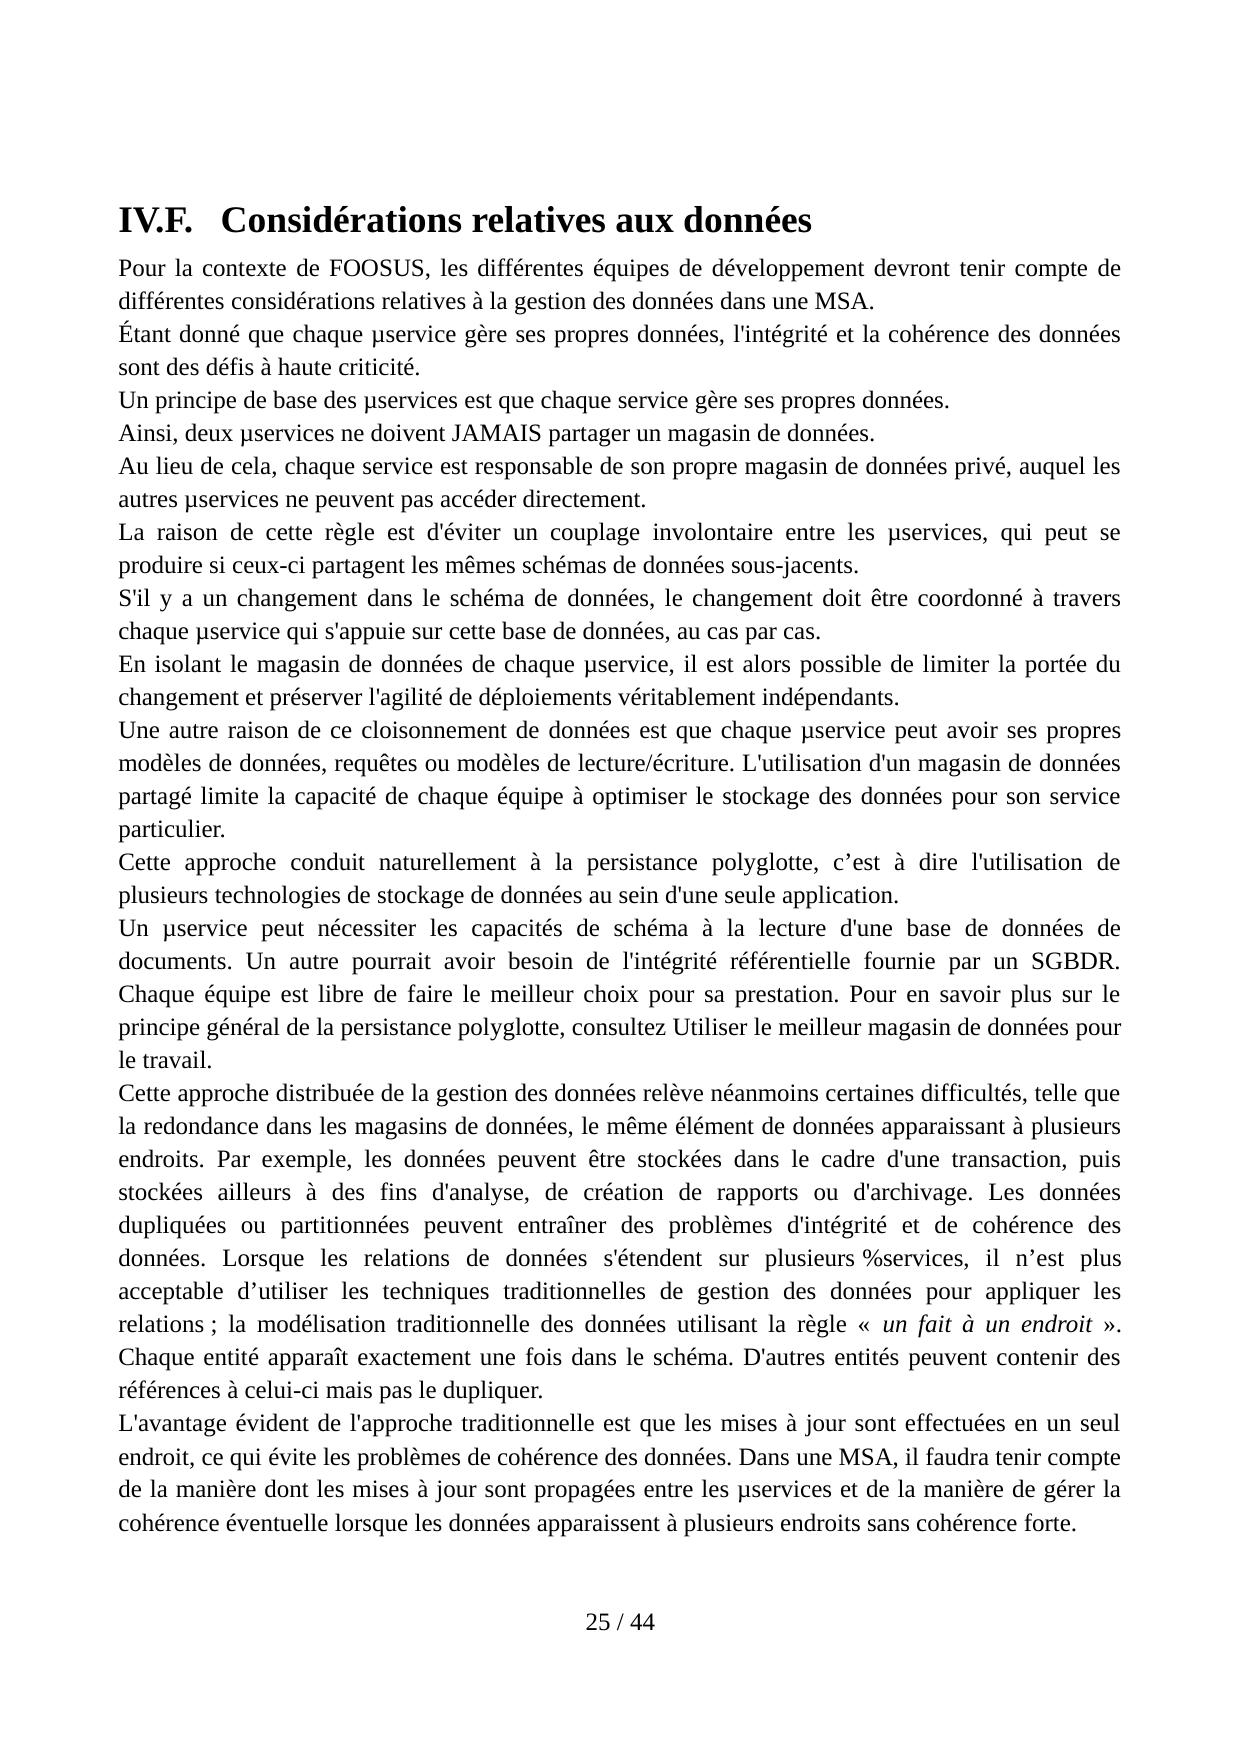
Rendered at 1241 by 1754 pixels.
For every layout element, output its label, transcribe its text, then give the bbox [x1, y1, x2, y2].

text Cette approche distribuée de la gestion des données relève néanmoins certaines difficultés, telle que la redondance dans les magasins de données, le même élément de données apparaissant à plusieurs endroits. Par exemple, les données peuvent être stockées dans le cadre d'une transaction, puis stockées ailleurs à des fins d'analyse, de création de rapports ou d'archivage. Les données dupliquées ou partitionnées peuvent entraîner des problèmes d'intégrité et de cohérence des données. Lorsque les relations de données s'étendent sur plusieurs %services, il n’est plus acceptable d’utiliser les techniques traditionnelles de gestion des données pour appliquer les relations ; la modélisation traditionnelle des données utilisant la règle « un fait à un endroit ». Chaque entité apparaît exactement une fois dans le schéma. D'autres entités peuvent contenir des références à celui-ci mais pas le dupliquer. [118, 1078, 1122, 1404]
text Un µservice peut nécessiter les capacités de schéma à la lecture d'une base de données de documents. Un autre pourrait avoir besoin de l'intégrité référentielle fournie par un SGBDR. Chaque équipe est libre de faire le meilleur choix pour sa prestation. Pour en savoir plus sur le principe général de la persistance polyglotte, consultez Utiliser le meilleur magasin de données pour le travail. [118, 913, 1122, 1074]
subtitle Considérations relatives aux données [118, 197, 1122, 240]
text En isolant le magasin de données de chaque µservice, il est alors possible de limiter la portée du changement et préserver l'agilité de déploiements véritablement indépendants. [118, 649, 1122, 711]
text S'il y a un changement dans le schéma de données, le changement doit être coordonné à travers chaque µservice qui s'appuie sur cette base de données, au cas par cas. [118, 583, 1122, 645]
text Cette approche conduit naturellement à la persistance polyglotte, c’est à dire l'utilisation de plusieurs technologies de stockage de données au sein d'une seule application. [118, 847, 1122, 909]
text Un principe de base des µservices est que chaque service gère ses propres données. [118, 385, 1122, 414]
text La raison de cette règle est d'éviter un couplage involontaire entre les µservices, qui peut se produire si ceux-ci partagent les mêmes schémas de données sous-jacents. [118, 517, 1122, 579]
text Une autre raison de ce cloisonnement de données est que chaque µservice peut avoir ses propres modèles de données, requêtes ou modèles de lecture/écriture. L'utilisation d'un magasin de données partagé limite la capacité de chaque équipe à optimiser le stockage des données pour son service particulier. [118, 715, 1122, 843]
text Pour la contexte de FOOSUS, les différentes équipes de développement devront tenir compte de différentes considérations relatives à la gestion des données dans une MSA. [118, 253, 1122, 314]
text Étant donné que chaque µservice gère ses propres données, l'intégrité et la cohérence des données sont des défis à haute criticité. [118, 319, 1122, 381]
text Ainsi, deux µservices ne doivent JAMAIS partager un magasin de données. [118, 418, 1122, 447]
text Au lieu de cela, chaque service est responsable de son propre magasin de données privé, auquel les autres µservices ne peuvent pas accéder directement. [118, 451, 1122, 513]
text L'avantage évident de l'approche traditionnelle est que les mises à jour sont effectuées en un seul endroit, ce qui évite les problèmes de cohérence des données. Dans une MSA, il faudra tenir compte de la manière dont les mises à jour sont propagées entre les µservices et de la manière de gérer la cohérence éventuelle lorsque les données apparaissent à plusieurs endroits sans cohérence forte. [118, 1408, 1122, 1536]
